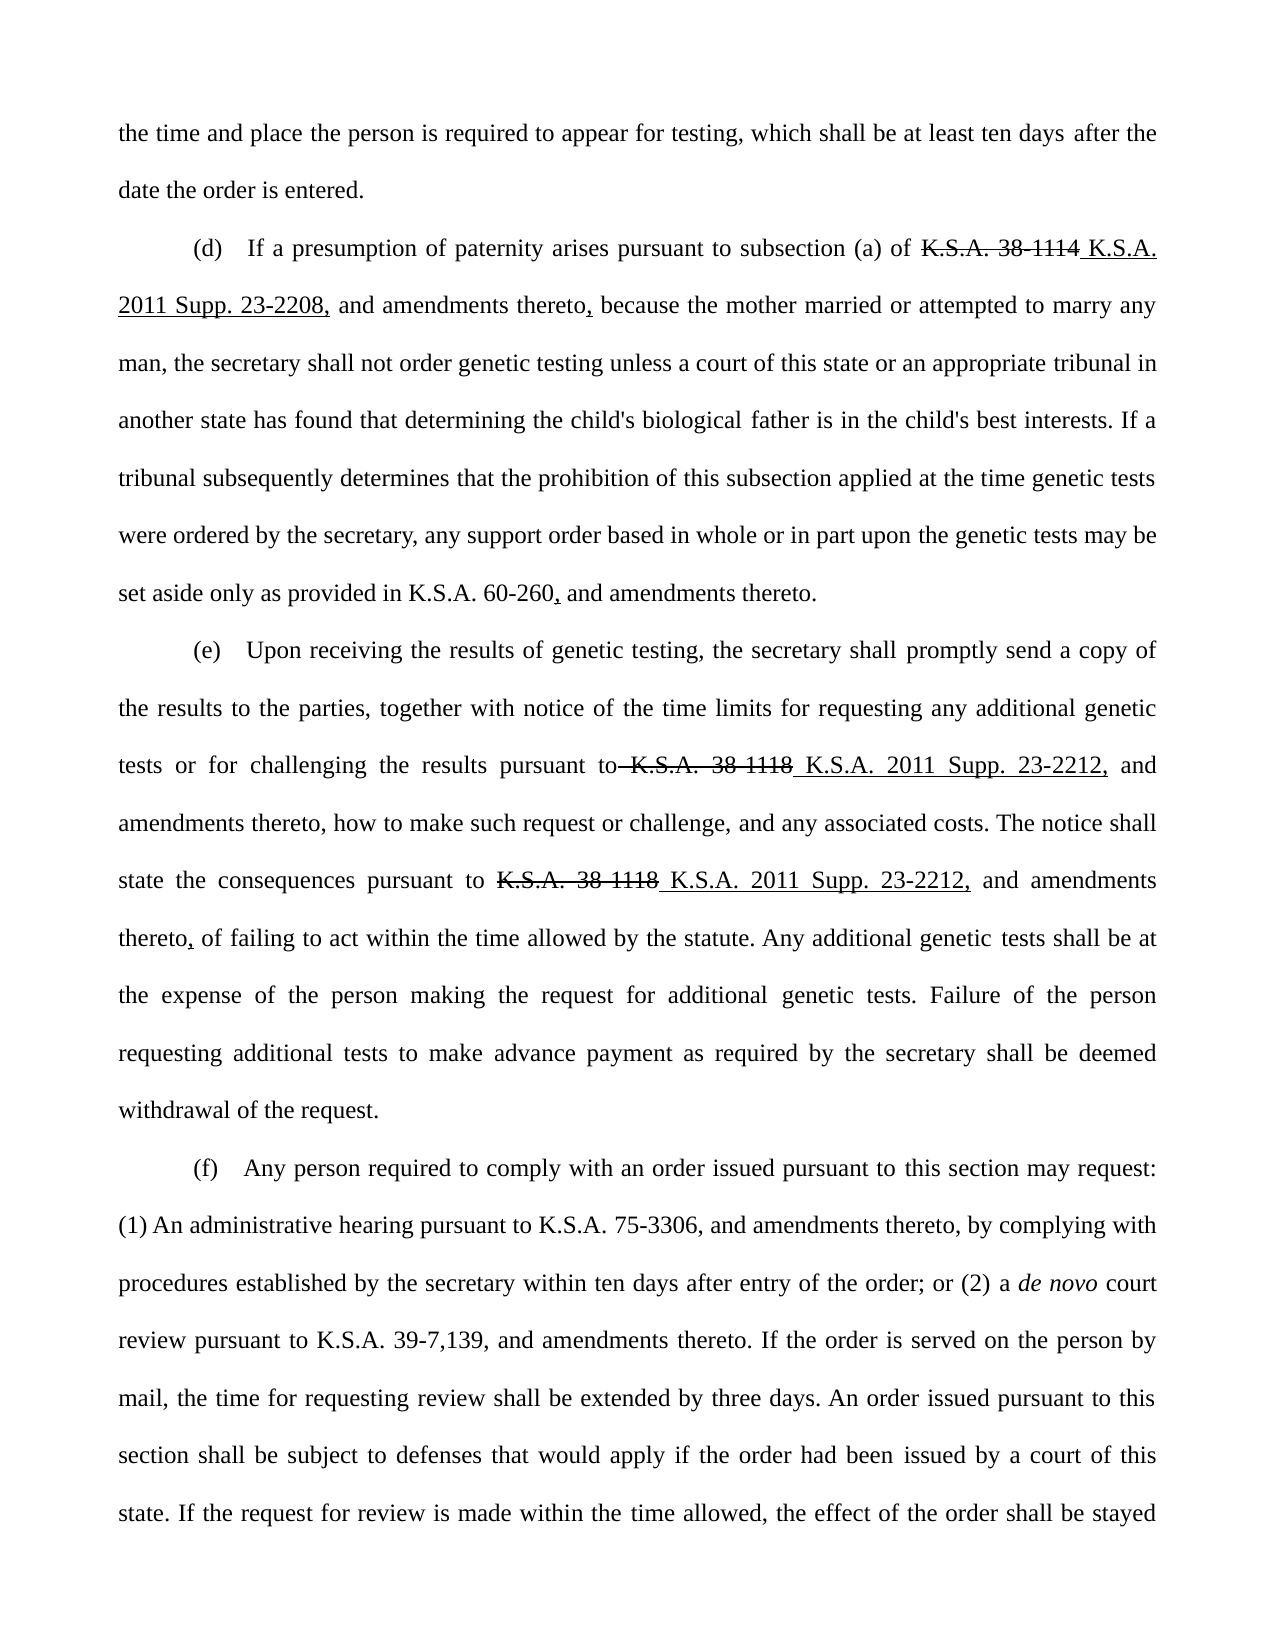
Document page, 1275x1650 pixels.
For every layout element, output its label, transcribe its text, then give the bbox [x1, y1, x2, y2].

text (d) If a presumption of paternity arises pursuant to subsection (a) of K.S.A. 38-1114 K.S.A. 2011 Supp. 23-2208, and amendments thereto, because the mother married or attempted to marry any man, the secretary shall not order genetic testing unless a court of this state or an appropriate tribunal in another state has found that determining the child's biological father is in the child's best interests. If a tribunal subsequently determines that the prohibition of this subsection applied at the time genetic tests were ordered by the secretary, any support order based in whole or in part upon the genetic tests may be set aside only as provided in K.S.A. 60-260, and amendments thereto. [118, 233, 1157, 607]
text the time and place the person is required to appear for testing, which shall be at least ten days after the date the order is entered. [118, 118, 1157, 204]
text (e) Upon receiving the results of genetic testing, the secretary shall promptly send a copy of the results to the parties, together with notice of the time limits for requesting any additional genetic tests or for challenging the results pursuant to K.S.A. 38-1118 K.S.A. 2011 Supp. 23-2212, and amendments thereto, how to make such request or challenge, and any associated costs. The notice shall state the consequences pursuant to K.S.A. 38-1118 K.S.A. 2011 Supp. 23-2212, and amendments thereto, of failing to act within the time allowed by the statute. Any additional genetic tests shall be at the expense of the person making the request for additional genetic tests. Failure of the person requesting additional tests to make advance payment as required by the secretary shall be deemed withdrawal of the request. [118, 636, 1157, 1124]
text (f) Any person required to comply with an order issued pursuant to this section may request: (1) An administrative hearing pursuant to K.S.A. 75-3306, and amendments thereto, by complying with procedures established by the secretary within ten days after entry of the order; or (2) a de novo court review pursuant to K.S.A. 39-7,139, and amendments thereto. If the order is served on the person by mail, the time for requesting review shall be extended by three days. An order issued pursuant to this section shall be subject to defenses that would apply if the order had been issued by a court of this state. If the request for review is made within the time allowed, the effect of the order shall be stayed [118, 1153, 1157, 1527]
